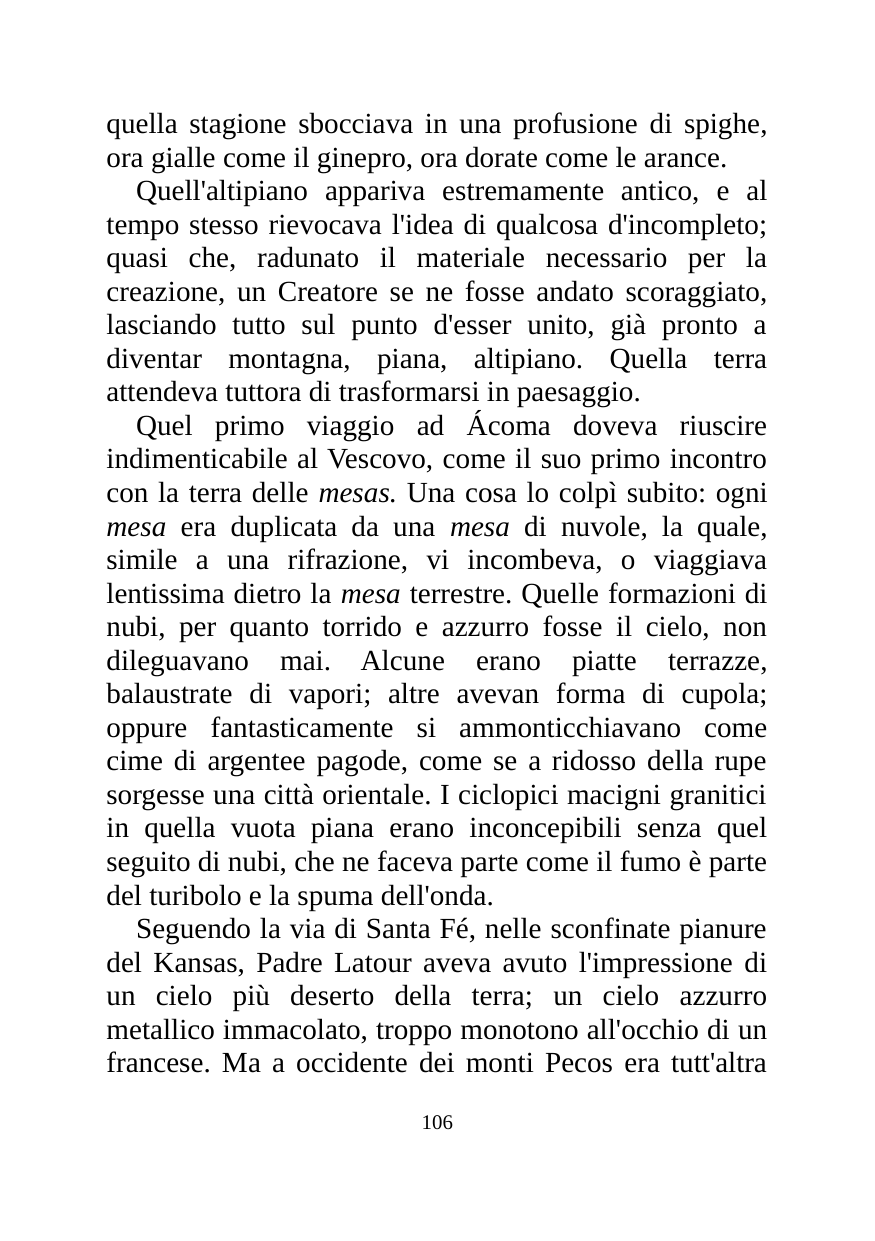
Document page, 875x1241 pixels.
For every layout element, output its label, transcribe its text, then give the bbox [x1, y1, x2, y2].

text Quel primo viaggio ad Ácoma doveva riuscire indimenticabile al Vescovo, come il suo primo incontro con la terra delle mesas. Una cosa lo colpì subito: ogni mesa era duplicata da una mesa di nuvole, la quale, simile a una rifrazione, vi incombeva, o viaggiava lentissima dietro la mesa terrestre. Quelle formazioni di nubi, per quanto torrido e azzurro fosse il cielo, non dileguavano mai. Alcune erano piatte terrazze, balaustrate di vapori; altre avevan forma di cupola; oppure fantasticamente si ammonticchiavano come cime di argentee pagode, come se a ridosso della rupe sorgesse una città orientale. I ciclopici macigni granitici in quella vuota piana erano inconcepibili senza quel seguito di nubi, che ne faceva parte come il fumo è parte del turibolo e la spuma dell'onda. [106, 408, 768, 911]
text Seguendo la via di Santa Fé, nelle sconfinate pianure del Kansas, Padre Latour aveva avuto l'impressione di un cielo più deserto della terra; un cielo azzurro metallico immacolato, troppo monotono all'occhio di un francese. Ma a occidente dei monti Pecos era tutt'altra [106, 911, 768, 1079]
text Quell'altipiano appariva estremamente antico, e al tempo stesso rievocava l'idea di qualcosa d'incompleto; quasi che, radunato il materiale necessario per la creazione, un Creatore se ne fosse andato scoraggiato, lasciando tutto sul punto d'esser unito, già pronto a diventar montagna, piana, altipiano. Quella terra attendeva tuttora di trasformarsi in paesaggio. [106, 173, 768, 408]
text quella stagione sbocciava in una profusione di spighe, ora gialle come il ginepro, ora dorate come le arance. [106, 106, 768, 173]
